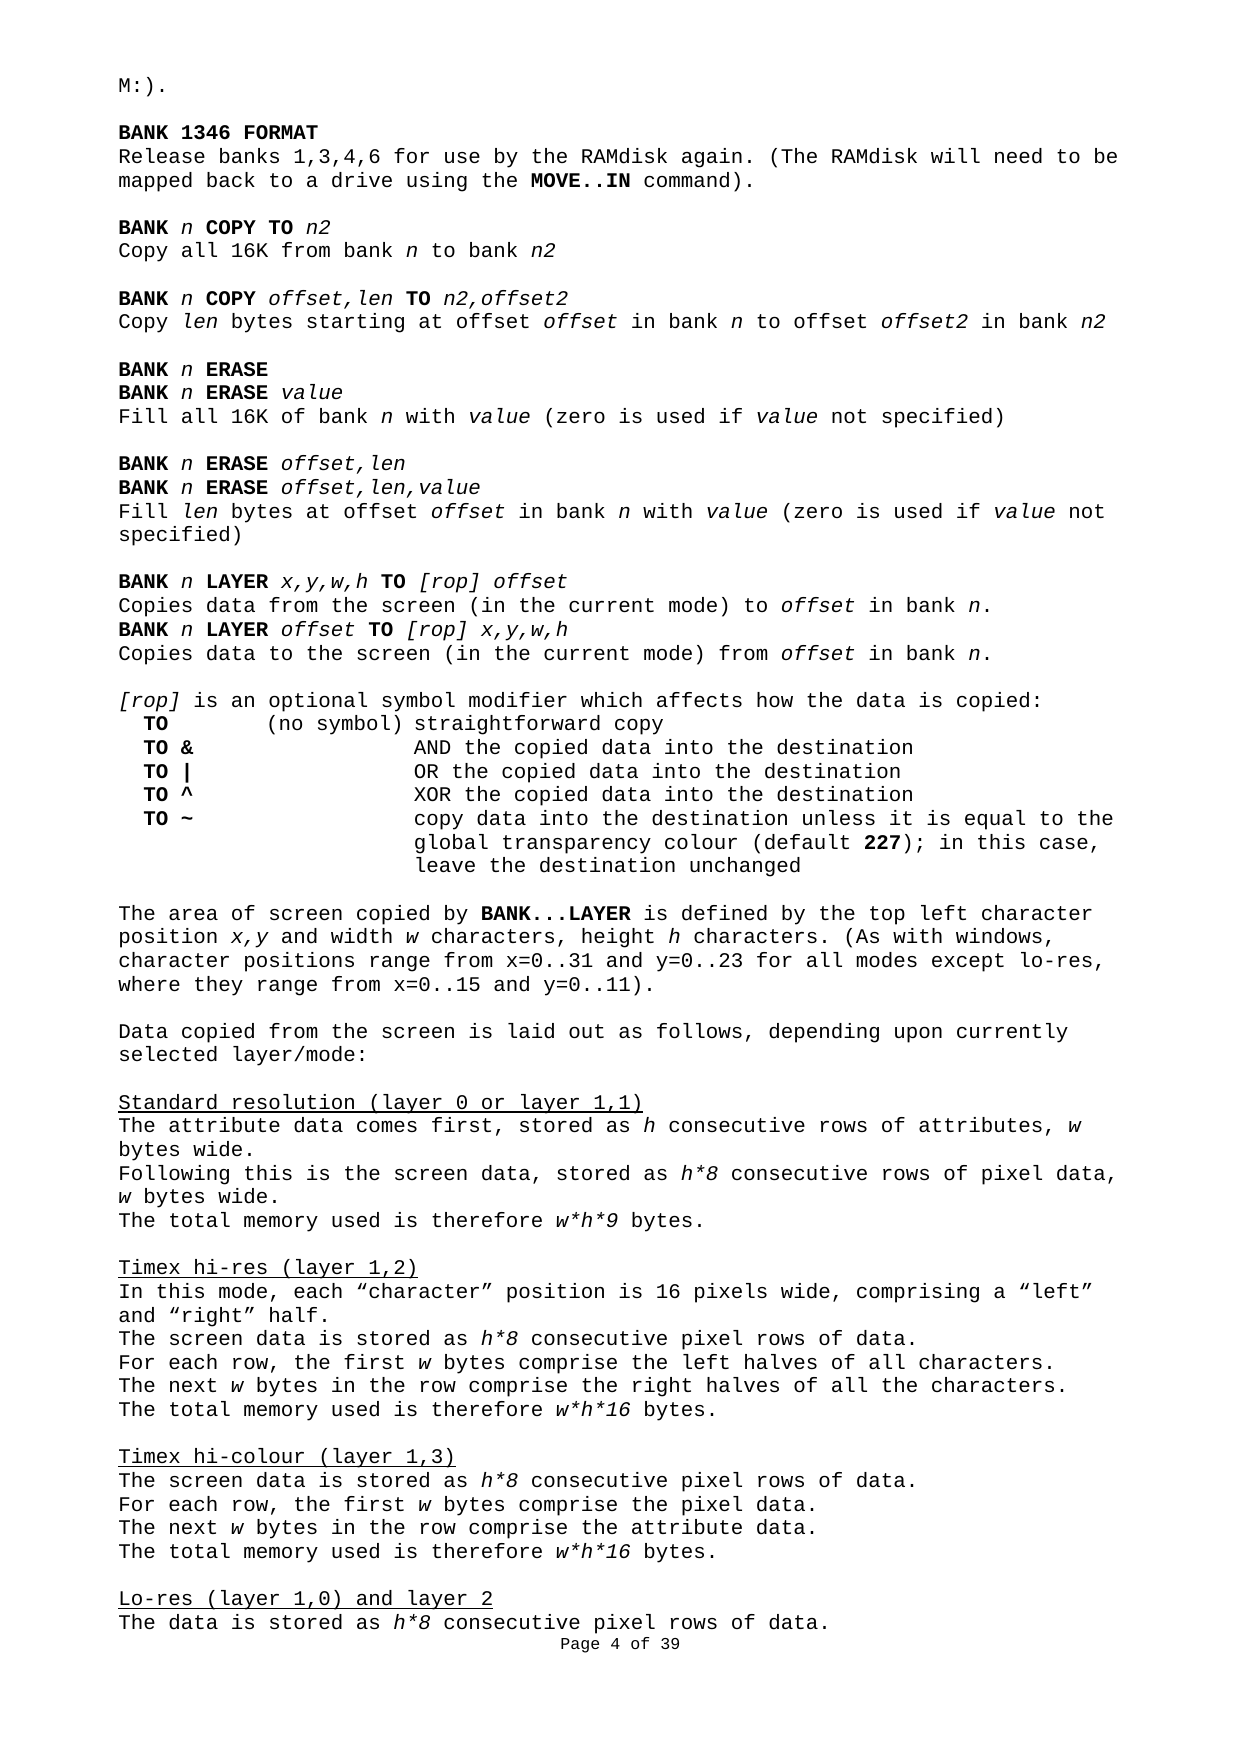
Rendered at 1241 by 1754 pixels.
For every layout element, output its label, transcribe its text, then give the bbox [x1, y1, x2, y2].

text BANK n ERASE offset,len [118, 453, 1122, 477]
text Copies data to the screen (in the current mode) from offset in bank n. [118, 642, 1122, 666]
text The total memory used is therefore w*h*16 bytes. [118, 1399, 1122, 1423]
text BANK n ERASE [118, 359, 1122, 382]
text The screen data is stored as h*8 consecutive pixel rows of data. [118, 1470, 1122, 1494]
text Lo-res (layer 1,0) and layer 2 [118, 1588, 1122, 1612]
text The total memory used is therefore w*h*9 bytes. [118, 1210, 1122, 1234]
text The data is stored as h*8 consecutive pixel rows of data. [118, 1612, 1122, 1636]
text [rop] is an optional symbol modifier which affects how the data is copied: [118, 690, 1122, 713]
text TO ~ copy data into the destination unless it is equal to the [118, 808, 1122, 832]
text TO | OR the copied data into the destination [118, 761, 1122, 784]
text The area of screen copied by BANK...LAYER is defined by the top left character position x,y and width w characters, height h characters. (As with windows, character positions range from x=0..31 and y=0..23 for all modes except lo-res, where they range from x=0..15 and y=0..11). [118, 903, 1122, 997]
text For each row, the first w bytes comprise the left halves of all characters. [118, 1352, 1122, 1376]
text TO ^ XOR the copied data into the destination [118, 784, 1122, 808]
text global transparency colour (default 227); in this case, [118, 832, 1122, 855]
text TO & AND the copied data into the destination [118, 737, 1122, 761]
text The total memory used is therefore w*h*16 bytes. [118, 1541, 1122, 1565]
text For each row, the first w bytes comprise the pixel data. [118, 1494, 1122, 1517]
text BANK n COPY offset,len TO n2,offset2 [118, 288, 1122, 311]
text TO (no symbol) straightforward copy [118, 713, 1122, 737]
text BANK n ERASE value [118, 382, 1122, 406]
text BANK n LAYER x,y,w,h TO [rop] offset [118, 572, 1122, 595]
text leave the destination unchanged [118, 855, 1122, 879]
text Release banks 1,3,4,6 for use by the RAMdisk again. (The RAMdisk will need to be mapped back to a drive using the MOVE..IN command). [118, 146, 1122, 193]
text BANK n ERASE offset,len,value [118, 477, 1122, 501]
text Copy all 16K from bank n to bank n2 [118, 241, 1122, 264]
text Copy len bytes starting at offset offset in bank n to offset offset2 in bank n2 [118, 311, 1122, 335]
text Timex hi-res (layer 1,2) [118, 1257, 1122, 1281]
text The next w bytes in the row comprise the right halves of all the characters. [118, 1376, 1122, 1399]
text Fill all 16K of bank n with value (zero is used if value not specified) [118, 406, 1122, 430]
text In this mode, each “character” position is 16 pixels wide, comprising a “left” and “right” half. [118, 1281, 1122, 1328]
text Copies data from the screen (in the current mode) to offset in bank n. [118, 595, 1122, 619]
text The attribute data comes first, stored as h consecutive rows of attributes, w bytes wide. [118, 1115, 1122, 1163]
text BANK 1346 FORMAT [118, 122, 1122, 146]
text Timex hi-colour (layer 1,3) [118, 1446, 1122, 1470]
text BANK n COPY TO n2 [118, 217, 1122, 241]
text The screen data is stored as h*8 consecutive pixel rows of data. [118, 1328, 1122, 1352]
text Following this is the screen data, stored as h*8 consecutive rows of pixel data, w bytes wide. [118, 1163, 1122, 1210]
text BANK n LAYER offset TO [rop] x,y,w,h [118, 619, 1122, 642]
text The next w bytes in the row comprise the attribute data. [118, 1517, 1122, 1541]
text Fill len bytes at offset offset in bank n with value (zero is used if value not specified) [118, 501, 1122, 548]
text Data copied from the screen is laid out as follows, depending upon currently selected layer/mode: [118, 1021, 1122, 1068]
text M:). [118, 75, 1122, 99]
text Standard resolution (layer 0 or layer 1,1) [118, 1092, 1122, 1115]
